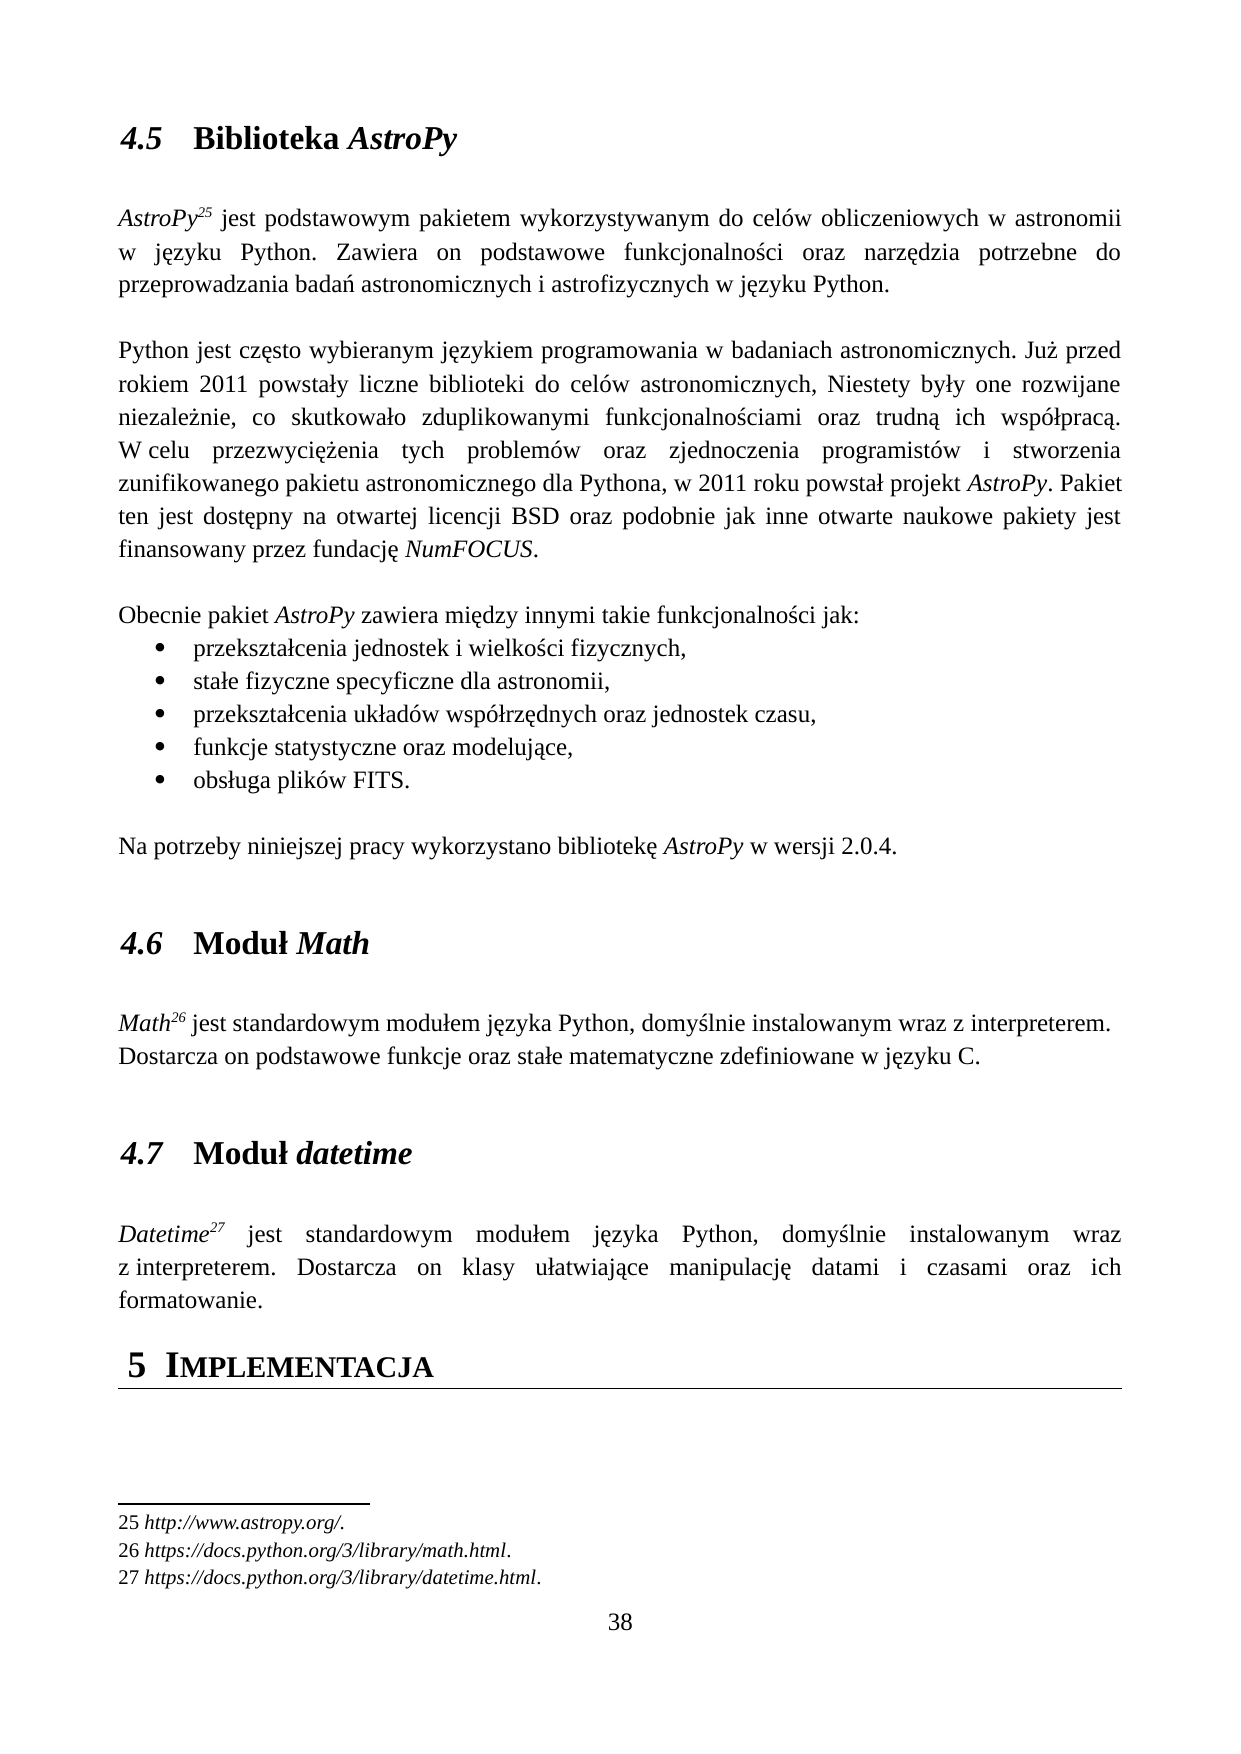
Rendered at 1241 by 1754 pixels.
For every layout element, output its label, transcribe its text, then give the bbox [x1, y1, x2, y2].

list przekształcenia układów współrzędnych oraz jednostek czasu, [156, 699, 1122, 728]
text https://docs.python.org/3/library/math.html. [118, 1538, 1122, 1562]
text https://docs.python.org/3/library/datetime.html. [118, 1565, 1122, 1589]
list przekształcenia jednostek i wielkości fizycznych, [156, 633, 1122, 662]
subtitle Moduł Math [112, 923, 1122, 961]
text Math jest standardowym modułem języka Python, domyślnie instalowanym wraz z interpreterem. Dostarcza on podstawowe funkcje oraz stałe matematyczne zdefiniowane w języku C. [118, 1008, 1122, 1070]
text Datetime jest standardowym modułem języka Python, domyślnie instalowanym wraz z interpreterem. Dostarcza on klasy ułatwiające manipulację datami i czasami oraz ich formatowanie. [118, 1219, 1122, 1314]
text Python jest często wybieranym językiem programowania w badaniach astronomicznych. Już przed rokiem 2011 powstały liczne biblioteki do celów astronomicznych, Niestety były one rozwijane niezależnie, co skutkowało zduplikowanymi funkcjonalnościami oraz trudną ich współpracą. W celu przezwyciężenia tych problemów oraz zjednoczenia programistów i stworzenia zunifikowanego pakietu astronomicznego dla Pythona, w 2011 roku powstał projekt AstroPy. Pakiet ten jest dostępny na otwartej licencji BSD oraz podobnie jak inne otwarte naukowe pakiety jest finansowany przez fundację NumFOCUS. [118, 336, 1122, 562]
subtitle Biblioteka AstroPy [112, 118, 1122, 156]
text AstroPy jest podstawowym pakietem wykorzystywanym do celów obliczeniowych w astronomii w języku Python. Zawiera on podstawowe funkcjonalności oraz narzędzia potrzebne do przeprowadzania badań astronomicznych i astrofizycznych w języku Python. [118, 203, 1122, 298]
list obsługa plików FITS. [156, 765, 1122, 794]
subtitle Implementacja [118, 1343, 1122, 1388]
subtitle Moduł datetime [112, 1133, 1122, 1172]
text Na potrzeby niniejszej pracy wykorzystano bibliotekę AstroPy w wersji 2.0.4. [118, 831, 1122, 860]
list funkcje statystyczne oraz modelujące, [156, 732, 1122, 761]
text http://www.astropy.org/. [118, 1510, 1122, 1534]
list stałe fizyczne specyficzne dla astronomii, [156, 666, 1122, 694]
text Obecnie pakiet AstroPy zawiera między innymi takie funkcjonalności jak: [118, 600, 1122, 628]
